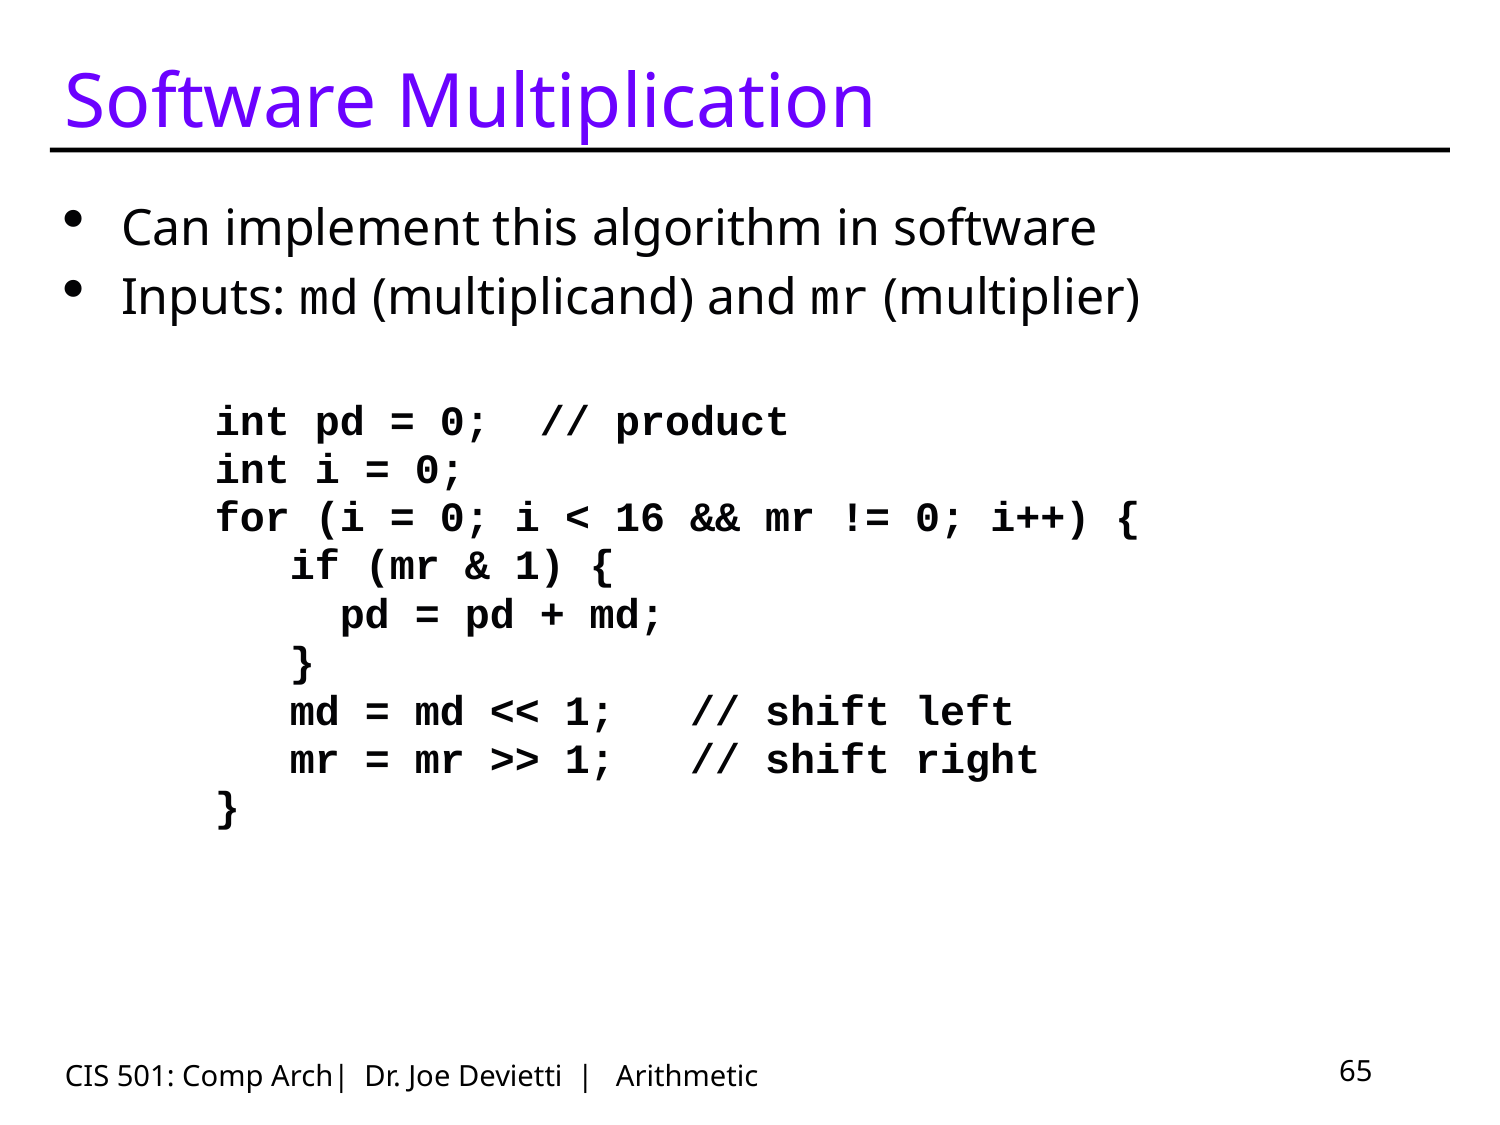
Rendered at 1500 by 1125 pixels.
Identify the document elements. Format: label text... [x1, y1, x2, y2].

text_box Software Multiplication [49, 37, 1363, 150]
text_box CIS 501: Comp Arch| Dr. Joe Devietti | Arithmetic [49, 1049, 988, 1100]
text_box Can implement this algorithm in software Inputs: md (multiplicand) and mr (multiplier) int pd = 0; // product int i = 0; for (i = 0; i < 16 && mr != 0; i++) { if (mr & 1) { pd = pd + md; } md = md << 1; // shift left mr = mr >> 1; // shift right } [49, 187, 1450, 1025]
text_box [1074, 1049, 1388, 1100]
